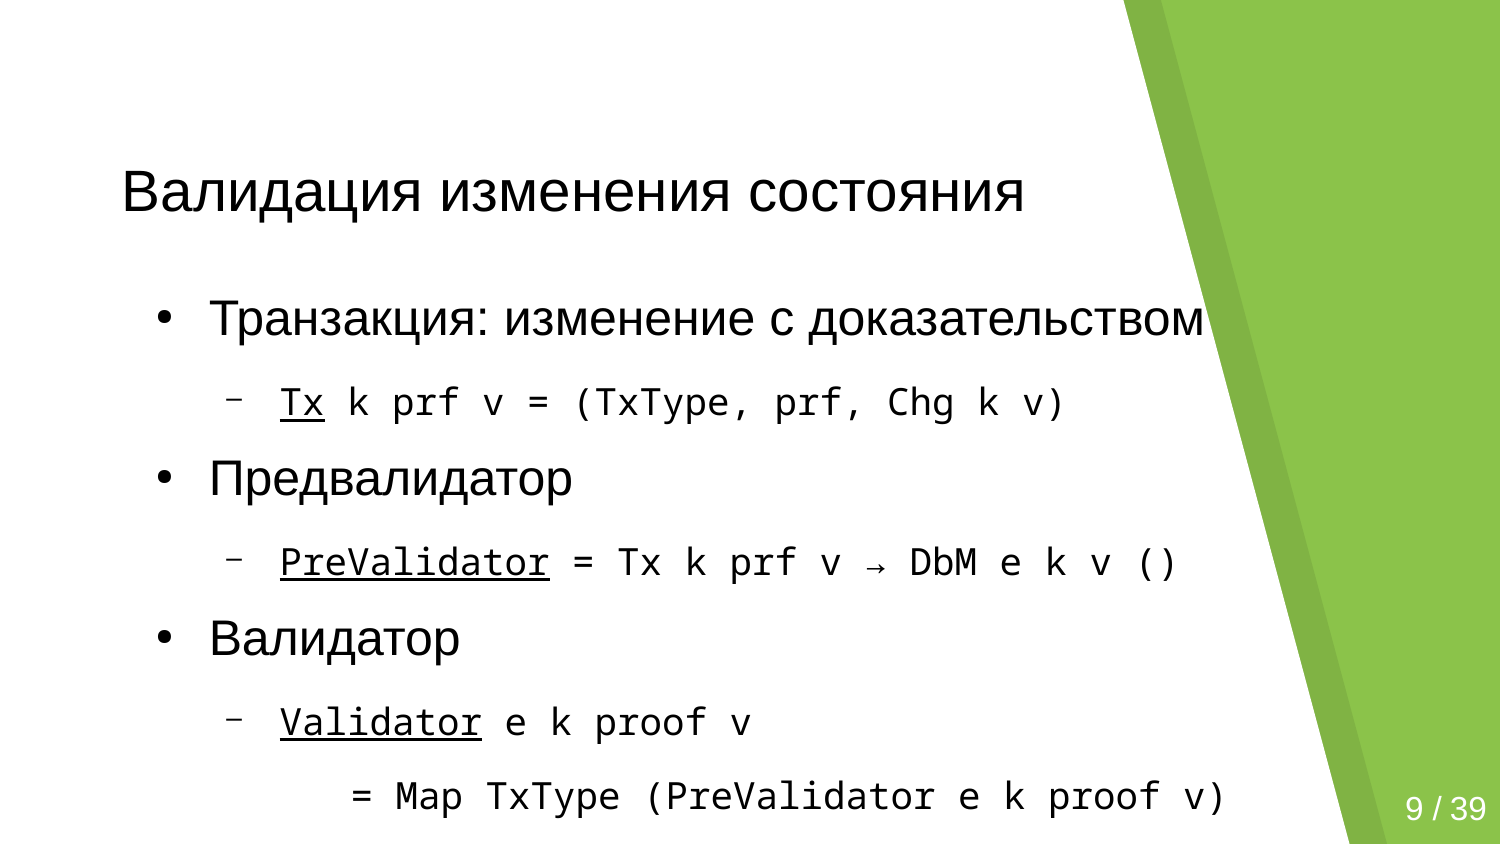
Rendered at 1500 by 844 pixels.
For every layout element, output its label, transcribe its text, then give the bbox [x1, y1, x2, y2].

list Транзакция: изменение с доказательством Tx k prf v = (TxType, prf, Chg k v) Предвалидатор PreValidator = Tx k prf v → DbM e k v () Валидатор Validator e k proof v = Map TxType (PreValidator e k proof v) [137, 290, 1229, 807]
title Валидация изменения состояния [121, 110, 1087, 272]
chart [695, 394, 708, 424]
